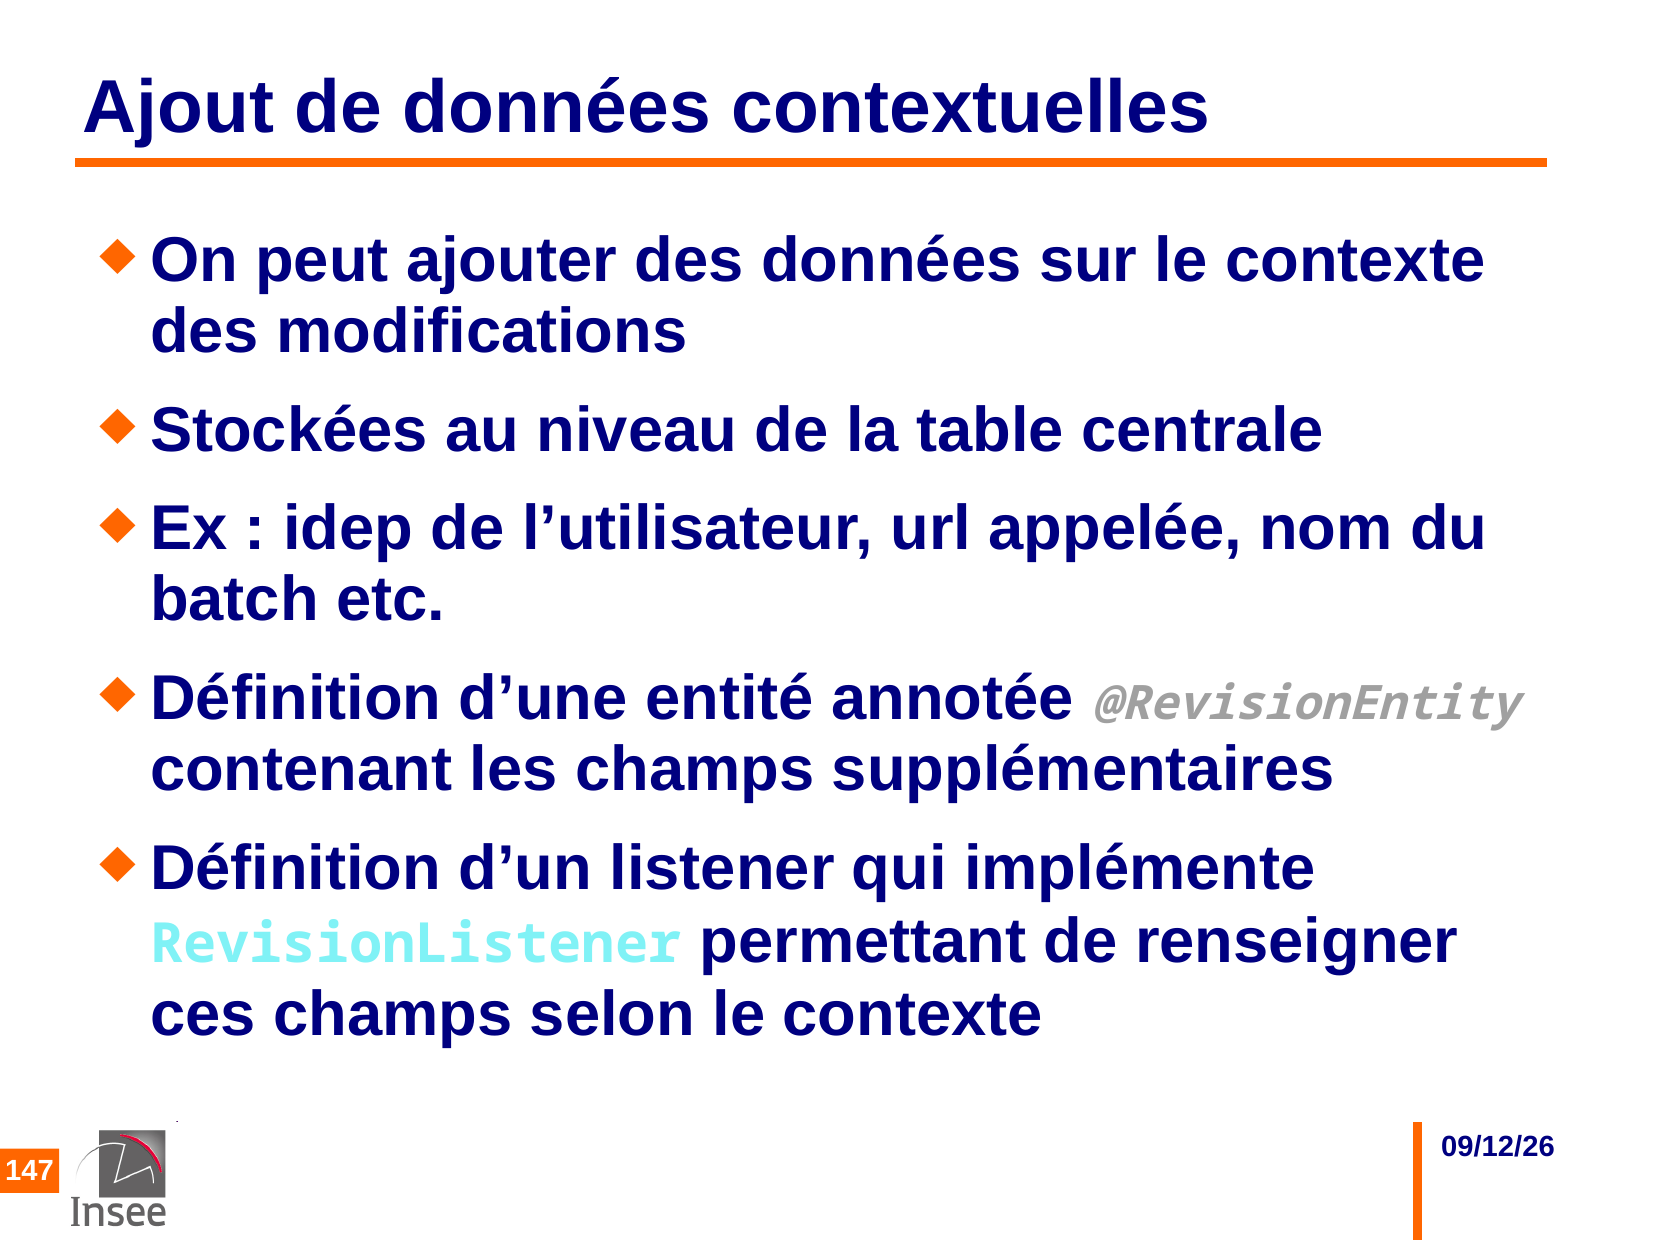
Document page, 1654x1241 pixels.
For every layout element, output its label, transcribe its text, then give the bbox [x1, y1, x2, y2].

picture [62, 1121, 178, 1241]
title Ajout de données contextuelles [82, 49, 1619, 163]
list On peut ajouter des données sur le contexte des modifications Stockées au niveau de la table centrale Ex : idep de l’utilisateur, url appelée, nom du batch etc. Définition d’une entité annotée @RevisionEntity contenant les champs supplémentaires Définition d’un listener qui implémente RevisionListener permettant de renseigner ces champs selon le contexte [82, 224, 1571, 1063]
